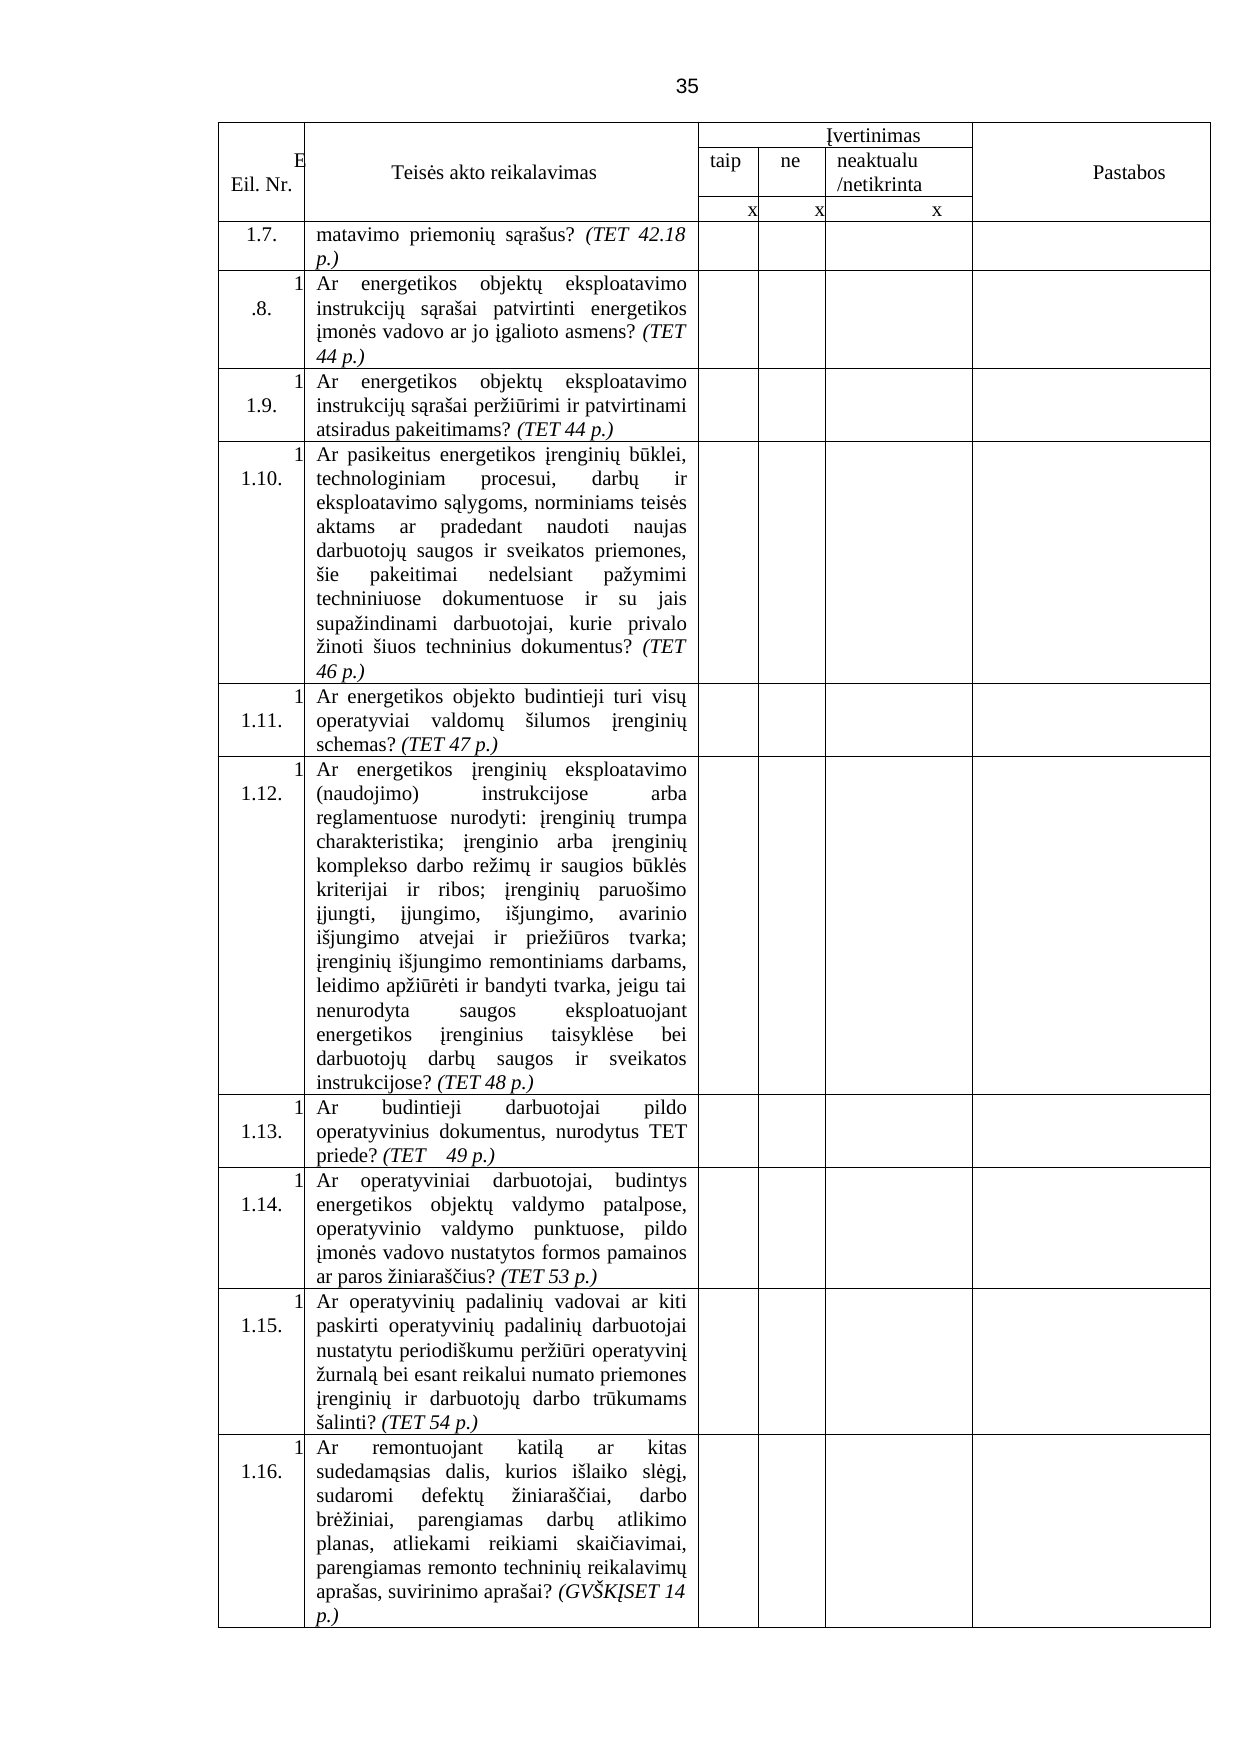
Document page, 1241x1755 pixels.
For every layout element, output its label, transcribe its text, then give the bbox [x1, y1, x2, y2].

table_cell neaktualu /netikrinta [826, 148, 972, 196]
table_cell [973, 684, 1210, 756]
table_cell [826, 684, 972, 756]
table_cell [973, 757, 1210, 1094]
table_cell [826, 1095, 972, 1167]
table_cell [826, 271, 972, 368]
table_cell Ar operatyvinių padalinių vadovai ar kiti paskirti operatyvinių padalinių darbuotojai nustatytu periodiškumu peržiūri operatyvinį žurnalą bei esant reikalui numato priemones įrenginių ir darbuotojų darbo trūkumams šalinti? (TET 54 p.) [305, 1289, 698, 1434]
table_cell Ar remontuojant katilą ar kitas sudedamąsias dalis, kurios išlaiko slėgį, sudaromi defektų žiniaraščiai, darbo brėžiniai, parengiamas darbų atlikimo planas, atliekami reikiami skaičiavimai, parengiamas remonto techninių reikalavimų aprašas, suvirinimo aprašai? (GVŠKĮSET 14 p.) [305, 1435, 698, 1627]
table_cell [826, 1168, 972, 1288]
table_cell [699, 271, 758, 368]
table_cell Ar budintieji darbuotojai pildo operatyvinius dokumentus, nurodytus TET priede? (TET 49 p.) [305, 1095, 698, 1167]
table_cell ne [759, 148, 825, 196]
table_cell matavimo priemonių sąrašus? (TET 42.18 p.) [305, 222, 698, 270]
table_cell [759, 222, 825, 270]
table_cell Ar energetikos objektų eksploatavimo instrukcijų sąrašai peržiūrimi ir patvirtinami atsiradus pakeitimams? (TET 44 p.) [305, 369, 698, 441]
table_cell [973, 1095, 1210, 1167]
table_cell 11.10. [219, 442, 304, 683]
table_cell [699, 1289, 758, 1434]
table_cell [759, 684, 825, 756]
table_cell taip [699, 148, 758, 196]
table_cell 11.13. [219, 1095, 304, 1167]
table_header Įvertinimas [699, 123, 972, 147]
table_cell [973, 271, 1210, 368]
table_cell Ar pasikeitus energetikos įrenginių būklei, technologiniam procesui, darbų ir eksploatavimo sąlygoms, norminiams teisės aktams ar pradedant naudoti naujas darbuotojų saugos ir sveikatos priemones, šie pakeitimai nedelsiant pažymimi techniniuose dokumentuose ir su jais supažindinami darbuotojai, kurie privalo žinoti šiuos techninius dokumentus? (TET 46 p.) [305, 442, 698, 683]
table_cell [759, 1168, 825, 1288]
table_cell [699, 1435, 758, 1627]
table_cell 11.12. [219, 757, 304, 1094]
table_cell [973, 222, 1210, 270]
table_cell 11.9. [219, 369, 304, 441]
table_cell [973, 369, 1210, 441]
table_cell [826, 369, 972, 441]
table_header Pastabos [973, 123, 1210, 221]
table_cell [759, 757, 825, 1094]
table_cell [699, 1095, 758, 1167]
table_cell [759, 442, 825, 683]
table_cell x [699, 197, 758, 221]
table_cell x [759, 197, 825, 221]
table_cell [699, 369, 758, 441]
table_header EEil. Nr. [219, 123, 304, 221]
table_cell [973, 442, 1210, 683]
table_cell [973, 1168, 1210, 1288]
table_cell Ar operatyviniai darbuotojai, budintys energetikos objektų valdymo patalpose, operatyvinio valdymo punktuose, pildo įmonės vadovo nustatytos formos pamainos ar paros žiniaraščius? (TET 53 p.) [305, 1168, 698, 1288]
table_cell Ar energetikos objekto budintieji turi visų operatyviai valdomų šilumos įrenginių schemas? (TET 47 p.) [305, 684, 698, 756]
table_header Teisės akto reikalavimas [305, 123, 698, 221]
table_cell [759, 1095, 825, 1167]
table_cell Ar energetikos įrenginių eksploatavimo (naudojimo) instrukcijose arba reglamentuose nurodyti: įrenginių trumpa charakteristika; įrenginio arba įrenginių komplekso darbo režimų ir saugios būklės kriterijai ir ribos; įrenginių paruošimo įjungti, įjungimo, išjungimo, avarinio išjungimo atvejai ir priežiūros tvarka; įrenginių išjungimo remontiniams darbams, leidimo apžiūrėti ir bandyti tvarka, jeigu tai nenurodyta saugos eksploatuojant energetikos įrenginius taisyklėse bei darbuotojų darbų saugos ir sveikatos instrukcijose? (TET 48 p.) [305, 757, 698, 1094]
table_cell [826, 1435, 972, 1627]
table_cell [973, 1289, 1210, 1434]
table_cell [826, 222, 972, 270]
table_cell [826, 1289, 972, 1434]
table_cell [973, 1435, 1210, 1627]
table_cell Ar energetikos objektų eksploatavimo instrukcijų sąrašai patvirtinti energetikos įmonės vadovo ar jo įgalioto asmens? (TET 44 p.) [305, 271, 698, 368]
table_cell [699, 1168, 758, 1288]
table_cell [699, 222, 758, 270]
table_cell 11.15. [219, 1289, 304, 1434]
table_cell [759, 1435, 825, 1627]
table_cell 11.11. [219, 684, 304, 756]
table_cell 11.14. [219, 1168, 304, 1288]
table_cell [699, 684, 758, 756]
table_cell x [826, 197, 972, 221]
table_cell 11.16. [219, 1435, 304, 1627]
table_cell [699, 442, 758, 683]
table_cell [759, 271, 825, 368]
table_cell [699, 757, 758, 1094]
table_cell [826, 757, 972, 1094]
table_cell 1.7. [219, 222, 304, 270]
table_cell [759, 369, 825, 441]
table_cell [826, 442, 972, 683]
table_cell 1.8. [219, 271, 304, 368]
table_cell [759, 1289, 825, 1434]
